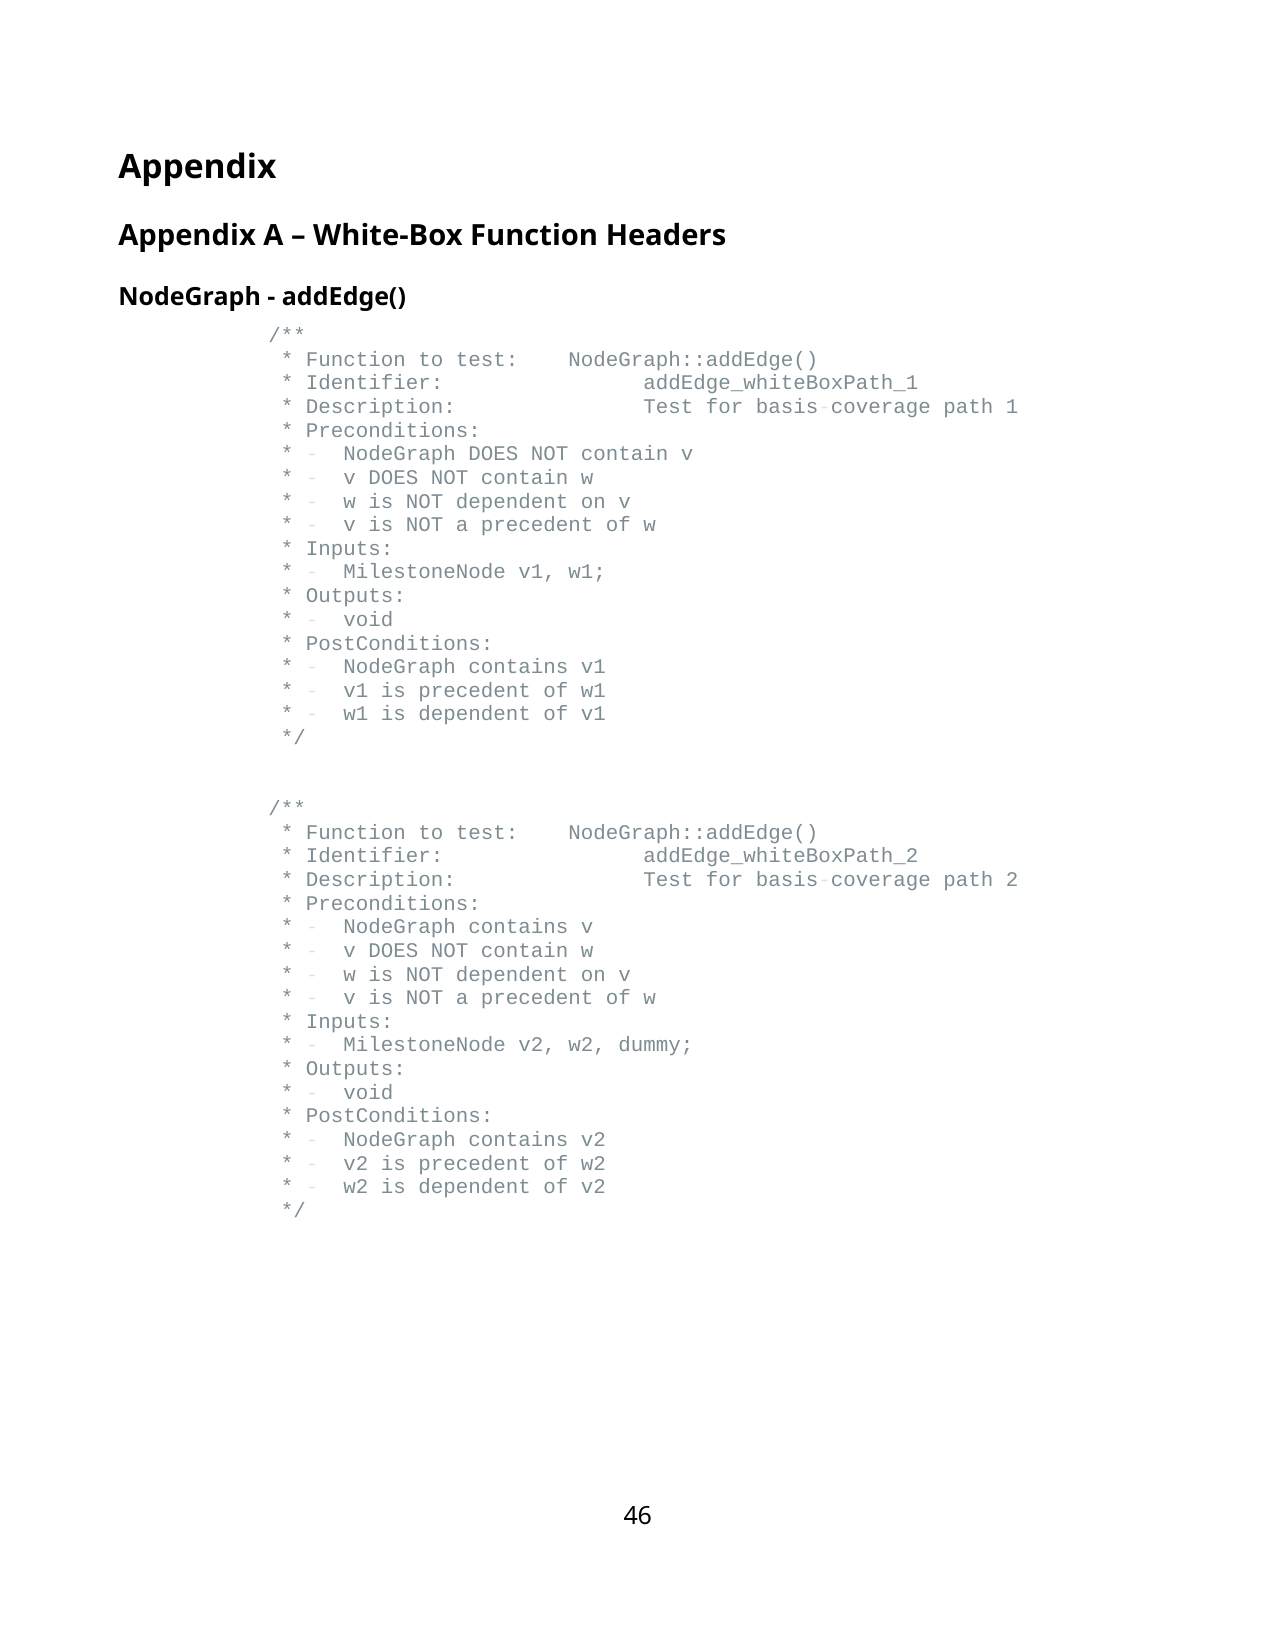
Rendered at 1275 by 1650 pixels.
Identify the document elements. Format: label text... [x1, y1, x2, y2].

text * - void [118, 609, 1157, 632]
text /** [118, 798, 1157, 822]
text * - w is NOT dependent on v [118, 491, 1157, 514]
text * Function to test: NodeGraph::addEdge() [118, 822, 1157, 845]
text * - v2 is precedent of w2 [118, 1153, 1157, 1176]
text * Description: Test for basis-coverage path 1 [118, 396, 1157, 420]
text */ [118, 727, 1157, 751]
subtitle /** [118, 325, 1157, 349]
text * Identifier: addEdge_whiteBoxPath_2 [118, 845, 1157, 869]
text * Outputs: [118, 1058, 1157, 1082]
text * - v DOES NOT contain w [118, 467, 1157, 491]
text * - w is NOT dependent on v [118, 963, 1157, 987]
text * PostConditions: [118, 1105, 1157, 1129]
text * - MilestoneNode v1, w1; [118, 562, 1157, 585]
text * Description: Test for basis-coverage path 2 [118, 869, 1157, 893]
subtitle NodeGraph - addEdge() [118, 278, 1157, 313]
text * - v DOES NOT contain w [118, 940, 1157, 963]
text * - w2 is dependent of v2 [118, 1176, 1157, 1200]
text */ [118, 1200, 1157, 1224]
text * - v is NOT a precedent of w [118, 514, 1157, 538]
text * - v is NOT a precedent of w [118, 987, 1157, 1011]
text * Function to test: NodeGraph::addEdge() [118, 349, 1157, 372]
text * - v1 is precedent of w1 [118, 680, 1157, 703]
text * - w1 is dependent of v1 [118, 703, 1157, 727]
text * Preconditions: [118, 893, 1157, 916]
text * - MilestoneNode v2, w2, dummy; [118, 1034, 1157, 1058]
text * Inputs: [118, 1011, 1157, 1034]
text * - NodeGraph DOES NOT contain v [118, 443, 1157, 467]
text * Preconditions: [118, 420, 1157, 443]
text * - void [118, 1082, 1157, 1105]
text * - NodeGraph contains v1 [118, 656, 1157, 680]
subtitle Appendix [118, 143, 1157, 189]
text * PostConditions: [118, 632, 1157, 656]
text * Inputs: [118, 538, 1157, 562]
subtitle Appendix A – White-Box Function Headers [118, 214, 1157, 253]
text * Outputs: [118, 585, 1157, 609]
text * - NodeGraph contains v [118, 916, 1157, 940]
text * Identifier: addEdge_whiteBoxPath_1 [118, 372, 1157, 396]
text * - NodeGraph contains v2 [118, 1129, 1157, 1153]
